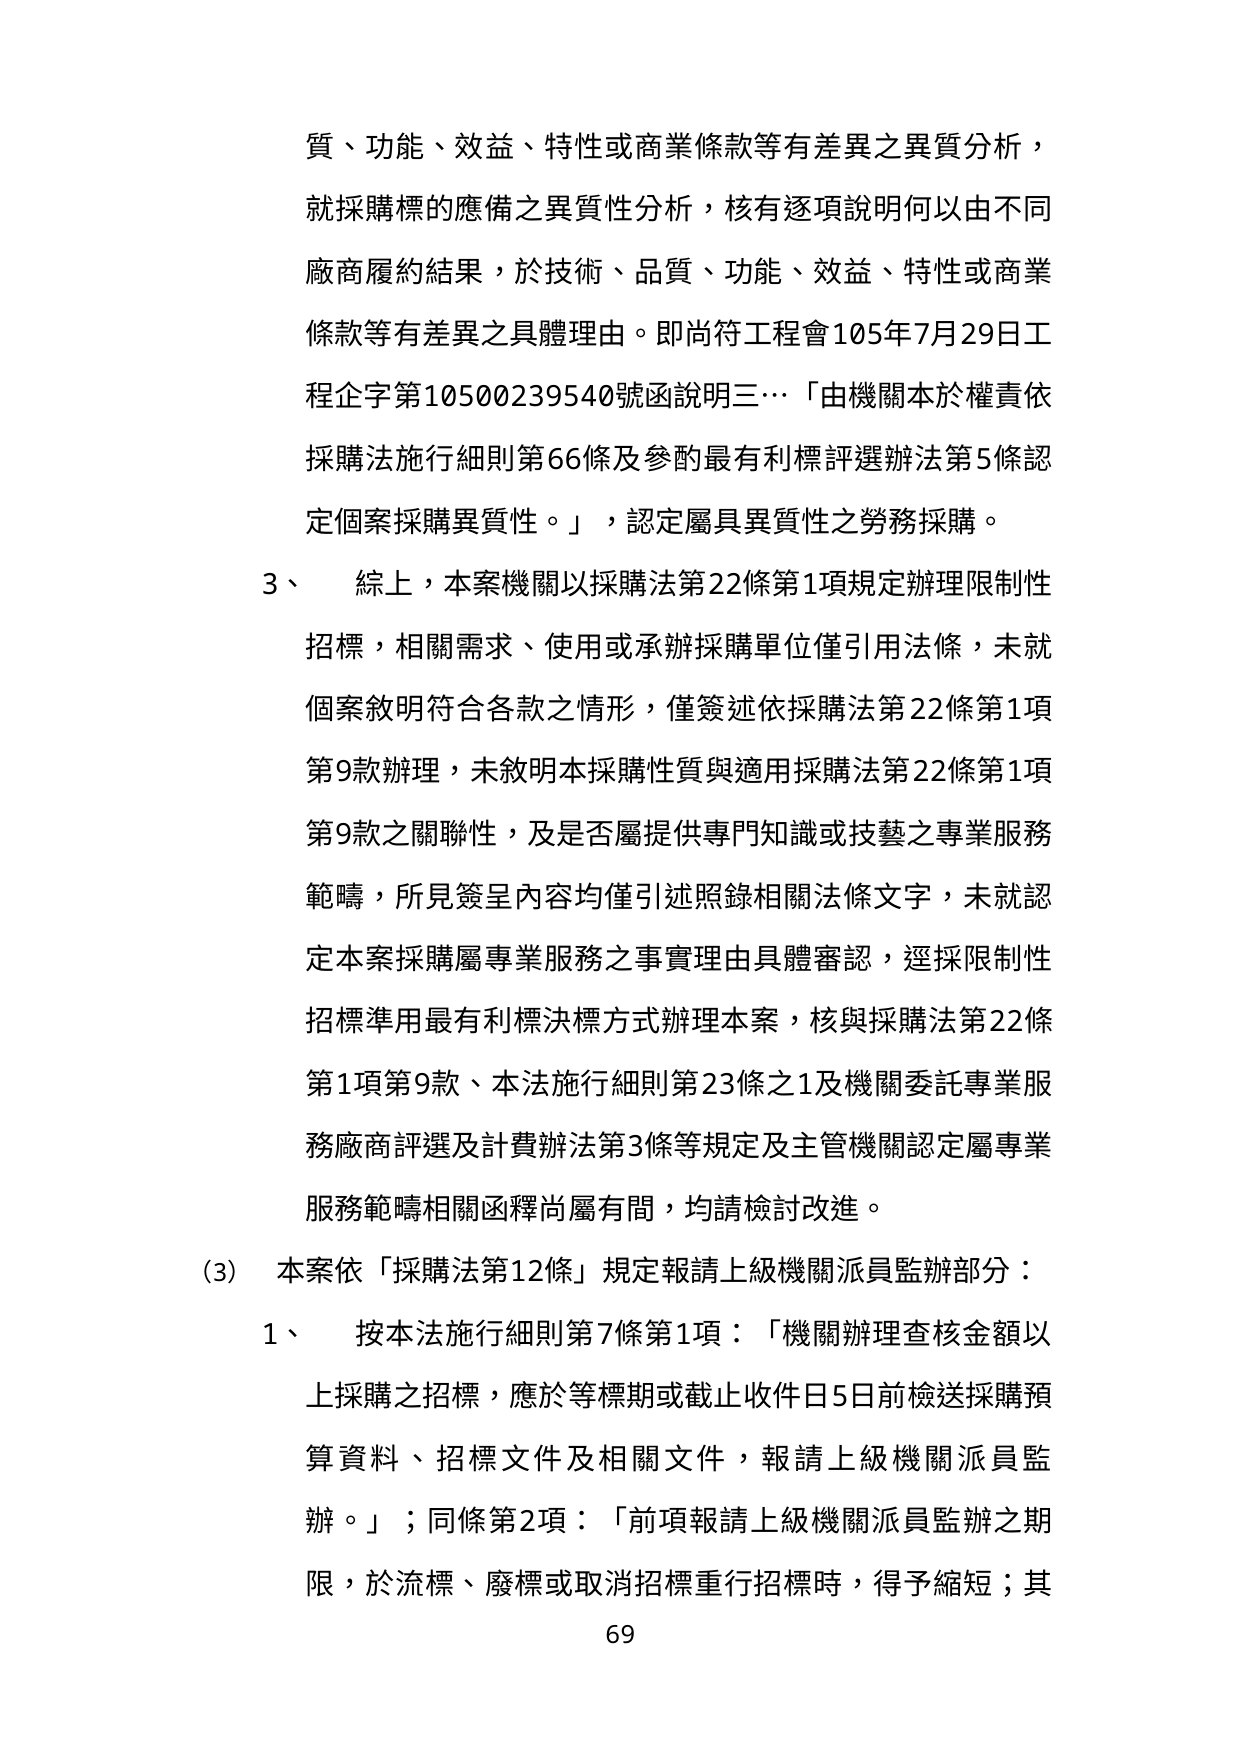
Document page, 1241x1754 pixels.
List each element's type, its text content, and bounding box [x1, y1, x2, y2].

list 質、功能、效益、特性或商業條款等有差異之異質分析，就採購標的應備之異質性分析，核有逐項說明何以由不同廠商履約結果，於技術、品質、功能、效益、特性或商業條款等有差異之具體理由。即尚符工程會105年7月29日工程企字第10500239540號函說明三…「由機關本於權責依採購法施行細則第66條及參酌最有利標評選辦法第5條認定個案採購異質性。」，認定屬具異質性之勞務採購。 [261, 103, 1053, 540]
list 按本法施行細則第7條第1項：「機關辦理查核金額以上採購之招標，應於等標期或截止收件日5日前檢送採購預算資料、招標文件及相關文件，報請上級機關派員監辦。」；同條第2項：「前項報請上級機關派員監辦之期限，於流標、廢標或取消招標重行招標時，得予縮短；其 [261, 1290, 1053, 1603]
list 本案依「採購法第12條」規定報請上級機關派員監辦部分： [187, 1228, 1053, 1290]
list 綜上，本案機關以採購法第22條第1項規定辦理限制性招標，相關需求、使用或承辦採購單位僅引用法條，未就個案敘明符合各款之情形，僅簽述依採購法第22條第1項第9款辦理，未敘明本採購性質與適用採購法第22條第1項第9款之關聯性，及是否屬提供專門知識或技藝之專業服務範疇，所見簽呈內容均僅引述照錄相關法條文字，未就認定本案採購屬專業服務之事實理由具體審認，逕採限制性招標準用最有利標決標方式辦理本案，核與採購法第22條第1項第9款、本法施行細則第23條之1及機關委託專業服務廠商評選及計費辦法第3條等規定及主管機關認定屬專業服務範疇相關函釋尚屬有間，均請檢討改進。 [261, 540, 1053, 1228]
